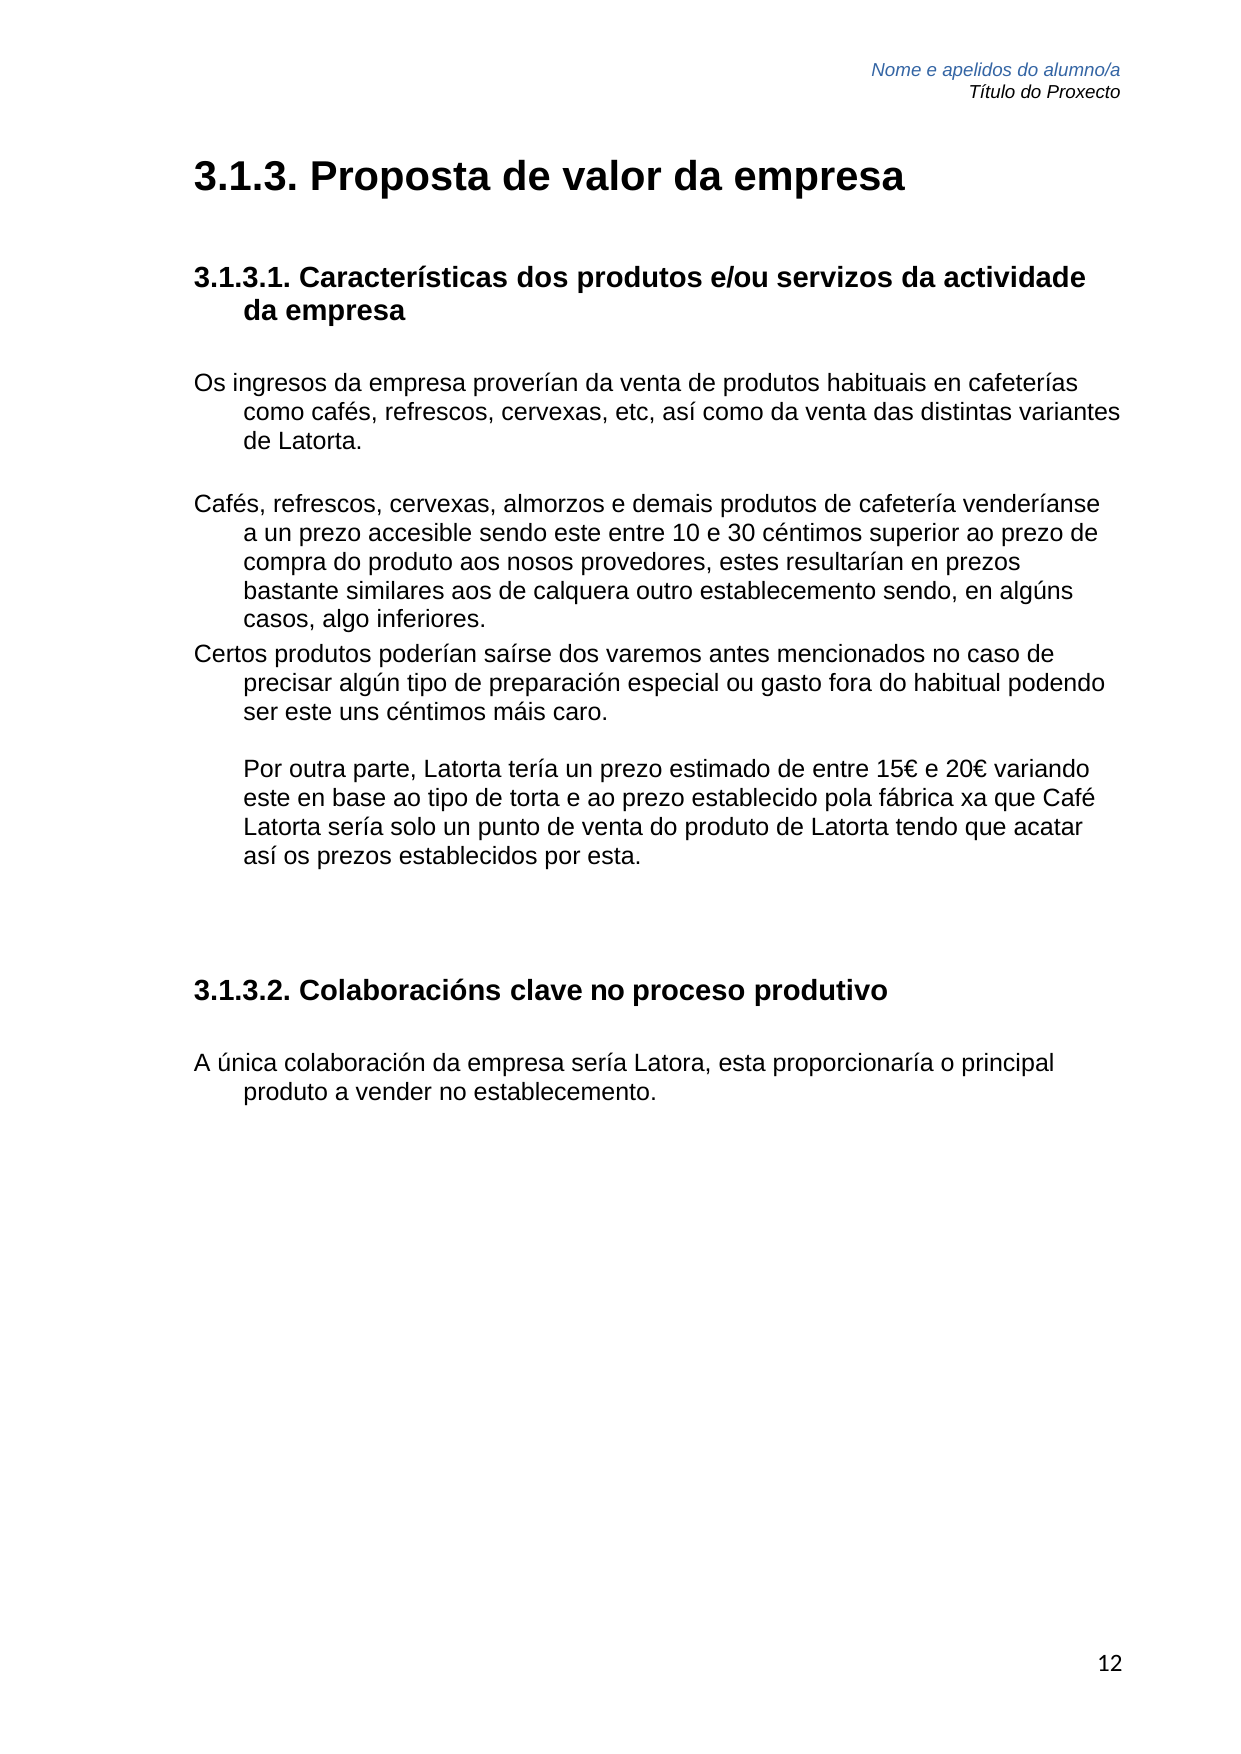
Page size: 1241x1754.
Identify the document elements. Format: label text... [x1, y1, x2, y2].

text Certos produtos poderían saírse dos varemos antes mencionados no caso de precisar algún tipo de preparación especial ou gasto fora do habitual podendo ser este uns céntimos máis caro. Por outra parte, Latorta tería un prezo estimado de entre 15€ e 20€ variando este en base ao tipo de torta e ao prezo establecido pola fábrica xa que Café Latorta sería solo un punto de venta do produto de Latorta tendo que acatar así os prezos establecidos por esta. [194, 639, 1122, 927]
text Os ingresos da empresa proverían da venta de produtos habituais en cafeterías como cafés, refrescos, cervexas, etc, así como da venta das distintas variantes de Latorta. [194, 368, 1122, 483]
text A única colaboración da empresa sería Latora, esta proporcionaría o principal produto a vender no establecemento. [194, 1048, 1122, 1105]
text Cafés, refrescos, cervexas, almorzos e demais produtos de cafetería venderíanse a un prezo accesible sendo este entre 10 e 30 céntimos superior ao prezo de compra do produto aos nosos provedores, estes resultarían en prezos bastante similares aos de calquera outro establecemento sendo, en algúns casos, algo inferiores. [194, 489, 1122, 633]
text 3.1.3.2. Colaboracións clave no proceso produtivo [194, 973, 1122, 1007]
text 3.1.3. Proposta de valor da empresa [194, 152, 1122, 199]
text 3.1.3.1. Características dos produtos e/ou servizos da actividade da empresa [194, 260, 1122, 327]
